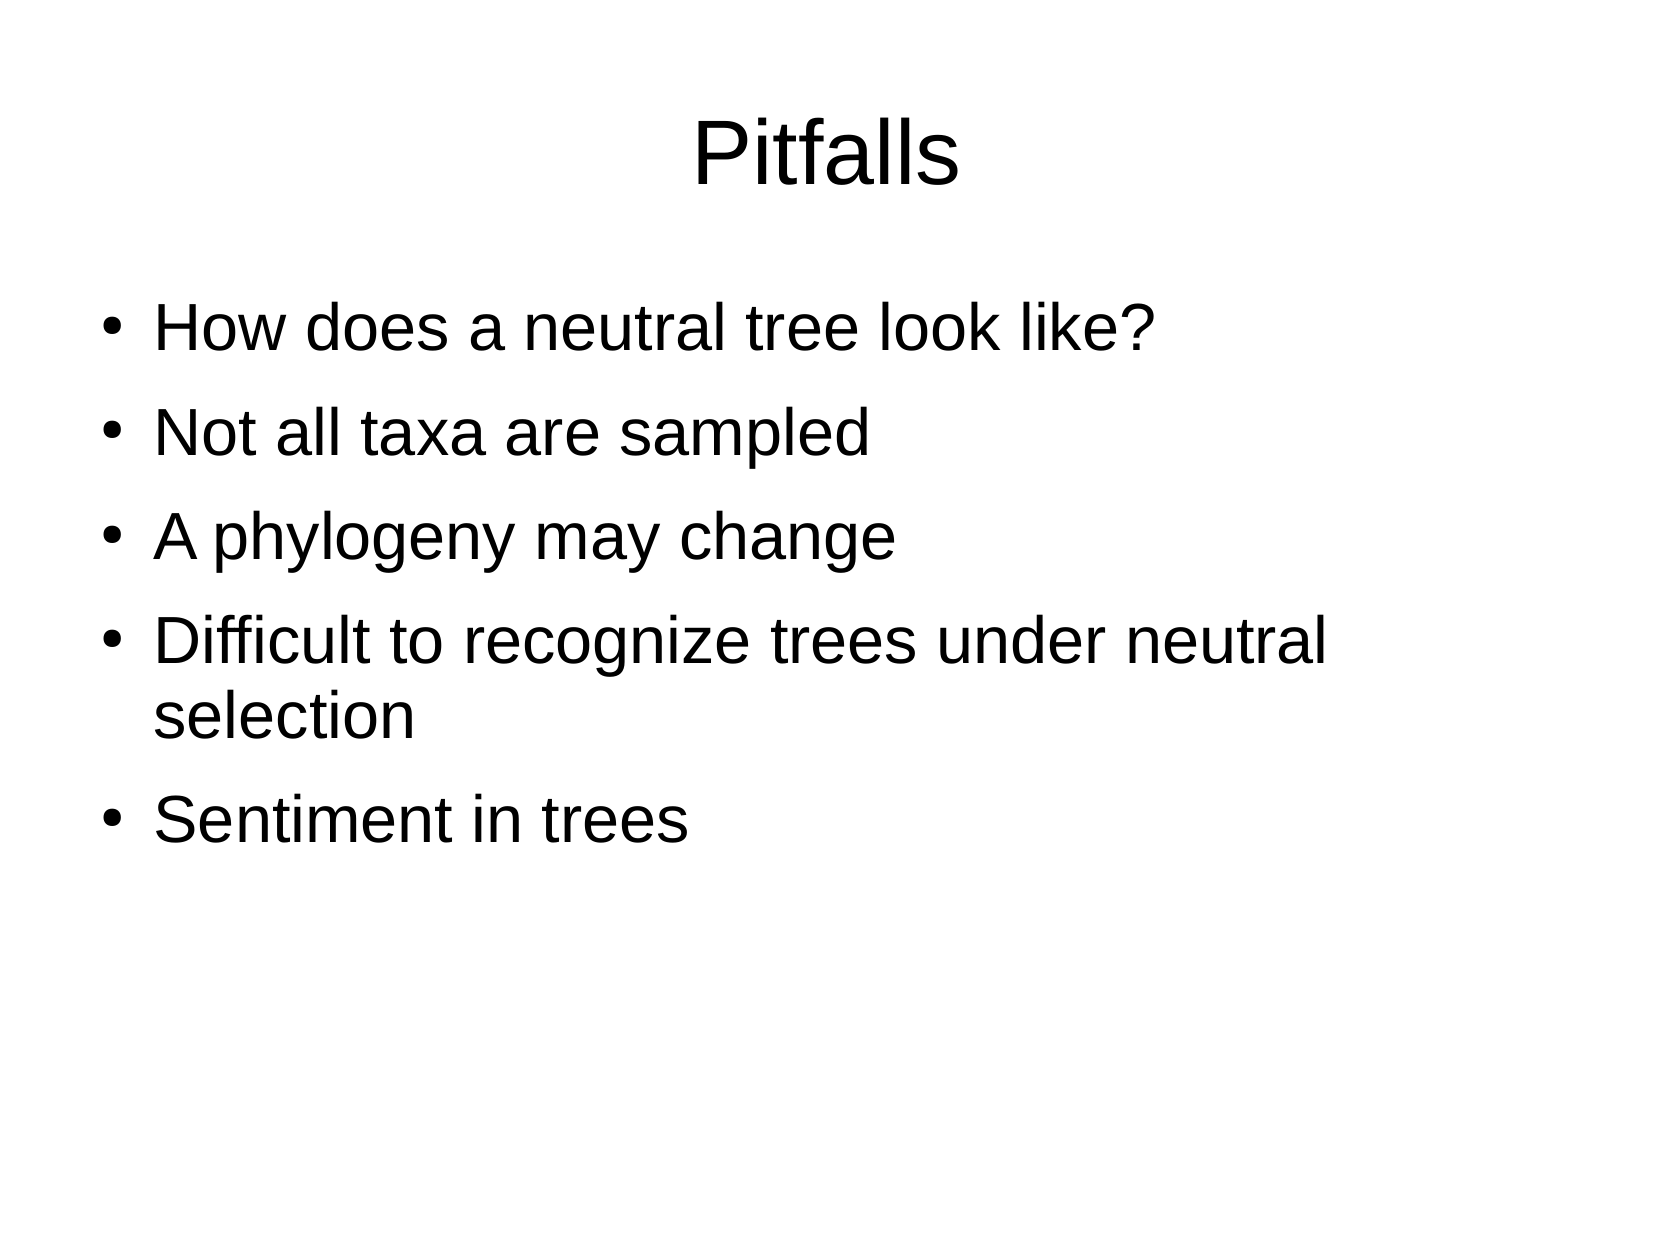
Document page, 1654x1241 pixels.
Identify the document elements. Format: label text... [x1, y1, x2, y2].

title Pitfalls [82, 49, 1571, 257]
list How does a neutral tree look like? Not all taxa are sampled A phylogeny may change Difficult to recognize trees under neutral selection Sentiment in trees [82, 290, 1571, 1010]
